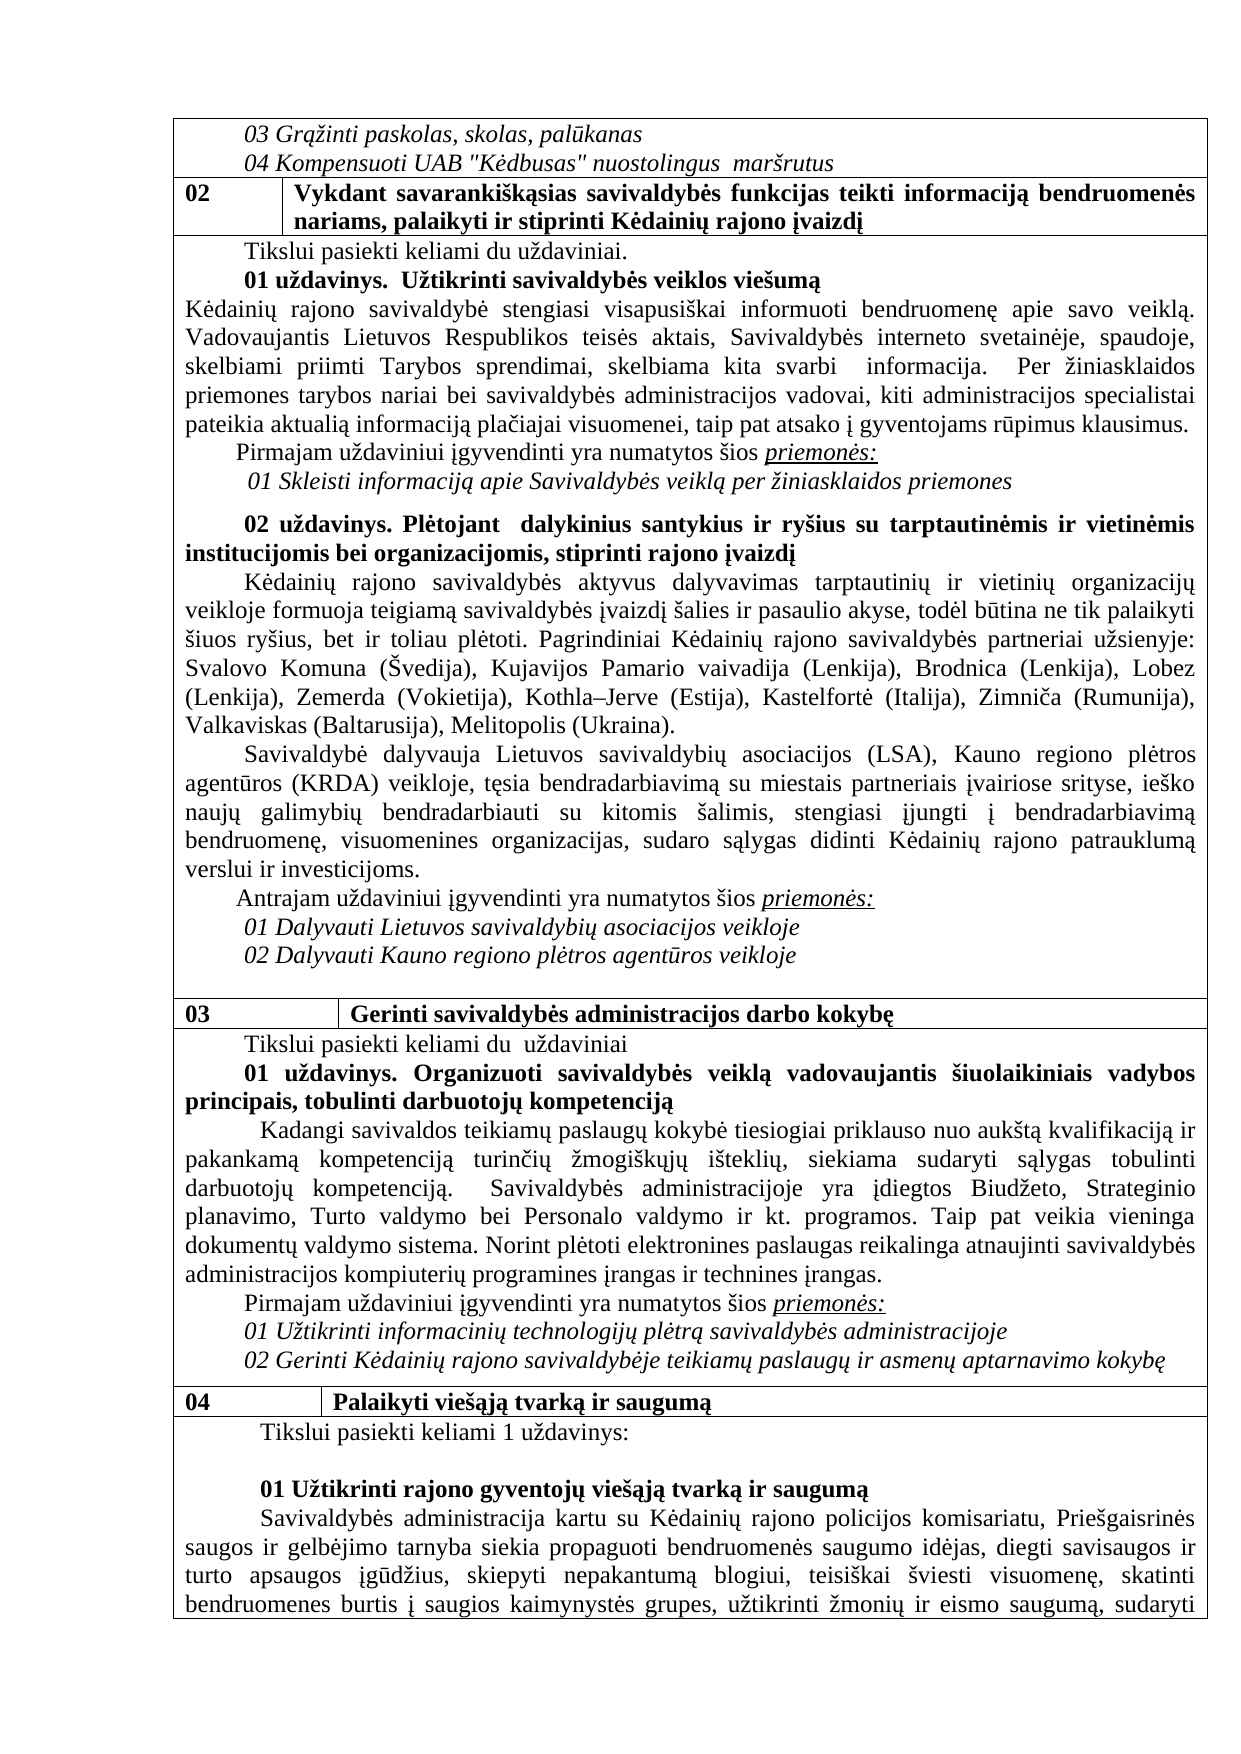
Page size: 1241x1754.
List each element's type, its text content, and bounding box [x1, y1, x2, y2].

table_cell 03 [174, 999, 338, 1028]
table_cell Palaikyti viešąją tvarką ir saugumą [322, 1387, 1207, 1416]
table_cell 03 Grąžinti paskolas, skolas, palūkanas 04 Kompensuoti UAB "Kėdbusas" nuostolingus maršrutus [174, 119, 1207, 177]
table_cell Tikslui pasiekti keliami 1 uždavinys: 01 Užtikrinti rajono gyventojų viešąją tvarką ir saugumą Savivaldybės administracija kartu su Kėdainių rajono policijos komisariatu, Priešgaisrinės saugos ir gelbėjimo tarnyba siekia propaguoti bendruomenės saugumo idėjas, diegti savisaugos ir turto apsaugos įgūdžius, skiepyti nepakantumą blogiui, teisiškai šviesti visuomenę, skatinti bendruomenes burtis į saugios kaimynystės grupes, užtikrinti žmonių ir eismo saugumą, sudaryti [174, 1417, 1207, 1618]
table_cell 04 [174, 1387, 321, 1416]
table_cell Tikslui pasiekti keliami du uždaviniai 01 uždavinys. Organizuoti savivaldybės veiklą vadovaujantis šiuolaikiniais vadybos principais, tobulinti darbuotojų kompetenciją Kadangi savivaldos teikiamų paslaugų kokybė tiesiogiai priklauso nuo aukštą kvalifikaciją ir pakankamą kompetenciją turinčių žmogiškųjų išteklių, siekiama sudaryti sąlygas tobulinti darbuotojų kompetenciją. Savivaldybės administracijoje yra įdiegtos Biudžeto, Strateginio planavimo, Turto valdymo bei Personalo valdymo ir kt. programos. Taip pat veikia vieninga dokumentų valdymo sistema. Norint plėtoti elektronines paslaugas reikalinga atnaujinti savivaldybės administracijos kompiuterių programines įrangas ir technines įrangas. Pirmajam uždaviniui įgyvendinti yra numatytos šios priemonės: 01 Užtikrinti informacinių technologijų plėtrą savivaldybės administracijoje 02 Gerinti Kėdainių rajono savivaldybėje teikiamų paslaugų ir asmenų aptarnavimo kokybę [174, 1029, 1207, 1386]
table_cell 02 [174, 178, 282, 235]
table_cell Vykdant savarankiškąsias savivaldybės funkcijas teikti informaciją bendruomenės nariams, palaikyti ir stiprinti Kėdainių rajono įvaizdį [283, 178, 1207, 235]
table_cell Gerinti savivaldybės administracijos darbo kokybę [339, 999, 1207, 1028]
table_cell Tikslui pasiekti keliami du uždaviniai. 01 uždavinys. Užtikrinti savivaldybės veiklos viešumą Kėdainių rajono savivaldybė stengiasi visapusiškai informuoti bendruomenę apie savo veiklą. Vadovaujantis Lietuvos Respublikos teisės aktais, Savivaldybės interneto svetainėje, spaudoje, skelbiami priimti Tarybos sprendimai, skelbiama kita svarbi informacija. Per žiniasklaidos priemones tarybos nariai bei savivaldybės administracijos vadovai, kiti administracijos specialistai pateikia aktualią informaciją plačiajai visuomenei, taip pat atsako į gyventojams rūpimus klausimus. Pirmajam uždaviniui įgyvendinti yra numatytos šios priemonės: 01 Skleisti informaciją apie Savivaldybės veiklą per žiniasklaidos priemones 02 uždavinys. Plėtojant dalykinius santykius ir ryšius su tarptautinėmis ir vietinėmis institucijomis bei organizacijomis, stiprinti rajono įvaizdį Kėdainių rajono savivaldybės aktyvus dalyvavimas tarptautinių ir vietinių organizacijų veikloje formuoja teigiamą savivaldybės įvaizdį šalies ir pasaulio akyse, todėl būtina ne tik palaikyti šiuos ryšius, bet ir toliau plėtoti. Pagrindiniai Kėdainių rajono savivaldybės partneriai užsienyje: Svalovo Komuna (Švedija), Kujavijos Pamario vaivadija (Lenkija), Brodnica (Lenkija), Lobez (Lenkija), Zemerda (Vokietija), Kothla–Jerve (Estija), Kastelfortė (Italija), Zimniča (Rumunija), Valkaviskas (Baltarusija), Melitopolis (Ukraina). Savivaldybė dalyvauja Lietuvos savivaldybių asociacijos (LSA), Kauno regiono plėtros agentūros (KRDA) veikloje, tęsia bendradarbiavimą su miestais partneriais įvairiose srityse, ieško naujų galimybių bendradarbiauti su kitomis šalimis, stengiasi įjungti į bendradarbiavimą bendruomenę, visuomenines organizacijas, sudaro sąlygas didinti Kėdainių rajono patrauklumą verslui ir investicijoms. Antrajam uždaviniui įgyvendinti yra numatytos šios priemonės: 01 Dalyvauti Lietuvos savivaldybių asociacijos veikloje 02 Dalyvauti Kauno regiono plėtros agentūros veikloje [174, 236, 1207, 998]
